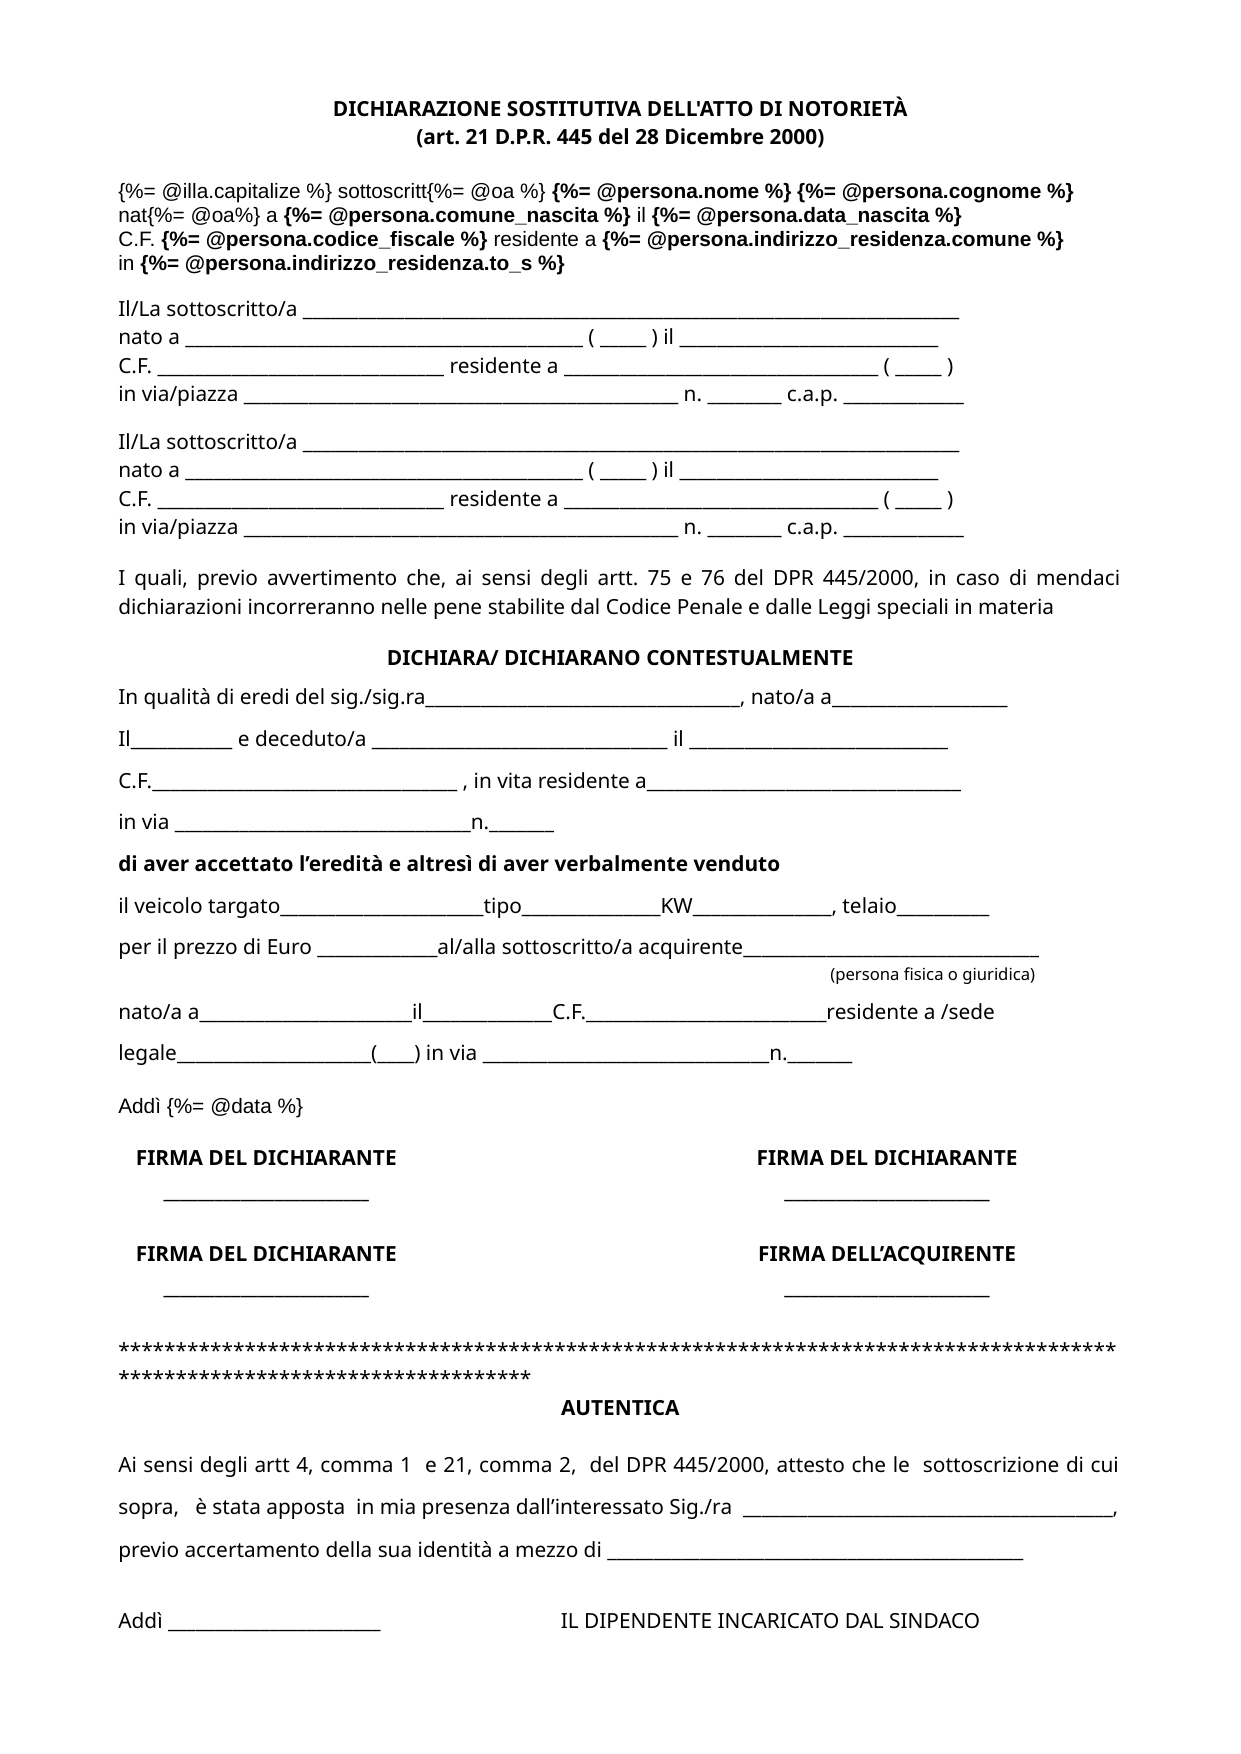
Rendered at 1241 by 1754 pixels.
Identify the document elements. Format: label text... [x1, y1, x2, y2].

text Addì {%= @data %} [118, 1094, 1122, 1118]
text DICHIARAZIONE SOSTITUTIVA DELL'ATTO DI NOTORIETÀ [118, 94, 1122, 122]
text di aver accettato l’eredità e altresì di aver verbalmente venduto [118, 838, 1122, 880]
text in via ________________________________n._______ [118, 796, 1122, 838]
text ________________________ ________________________ [118, 1171, 1122, 1206]
text per il prezzo di Euro _____________al/alla sottoscritto/a acquirente________________________________ [118, 921, 1122, 963]
text Ai sensi degli artt 4, comma 1 e 21, comma 2, del DPR 445/2000, attesto che le sottoscrizione di cui sopra, è stata apposta in mia presenza dall’interessato Sig./ra ________________________________________, [118, 1450, 1122, 1521]
text in via/piazza _______________________________________________ n. ________ c.a.p. _____________ [118, 379, 1122, 408]
text Il/La sottoscritto/a _______________________________________________________________________ [118, 294, 1123, 322]
text FIRMA DEL DICHIARANTE FIRMA DEL DICHIARANTE [118, 1143, 1122, 1171]
text (persona fisica o giuridica) [118, 963, 1122, 986]
text Addì _______________________ IL DIPENDENTE INCARICATO DAL SINDACO [118, 1606, 1122, 1634]
text FIRMA DEL DICHIARANTE FIRMA DELL’ACQUIRENTE [118, 1239, 1122, 1268]
text nato a ___________________________________________ ( _____ ) il ____________________________ [118, 322, 1122, 351]
text I quali, previo avvertimento che, ai sensi degli artt. 75 e 76 del DPR 445/2000, in caso di mendaci dichiarazioni incorreranno nelle pene stabilite dal Codice Penale e dalle Leggi speciali in materia [118, 563, 1122, 620]
text C.F. {%= @persona.codice_fiscale %} residente a {%= @persona.indirizzo_residenza.comune %} [118, 227, 1122, 251]
text C.F._________________________________ , in vita residente a__________________________________ [118, 755, 1122, 796]
text DICHIARA/ DICHIARANO CONTESTUALMENTE [118, 643, 1122, 671]
text previo accertamento della sua identità a mezzo di _____________________________________________ [118, 1535, 1122, 1563]
text ________________________ ________________________ [118, 1268, 1122, 1302]
text (art. 21 D.P.R. 445 del 28 Dicembre 2000) [118, 122, 1122, 151]
text In qualità di eredi del sig./sig.ra__________________________________, nato/a a___________________ [118, 671, 1122, 713]
text *************************************************************************************************************************** [118, 1336, 1122, 1393]
text {%= @illa.capitalize %} sottoscritt{%= @oa %} {%= @persona.nome %} {%= @persona.cognome %} [118, 179, 1122, 203]
text nato a ___________________________________________ ( _____ ) il ____________________________ [118, 455, 1122, 484]
text in via/piazza _______________________________________________ n. ________ c.a.p. _____________ [118, 512, 1122, 541]
text nat{%= @oa%} a {%= @persona.comune_nascita %} il {%= @persona.data_nascita %} [118, 203, 1122, 227]
text C.F. _______________________________ residente a __________________________________ ( _____ ) [118, 351, 1122, 379]
text il veicolo targato______________________tipo_______________KW_______________, telaio__________ [118, 880, 1122, 921]
text Il___________ e deceduto/a ________________________________ il ____________________________ [118, 713, 1122, 755]
text AUTENTICA [118, 1393, 1122, 1421]
text in {%= @persona.indirizzo_residenza.to_s %} [118, 251, 1122, 275]
text C.F. _______________________________ residente a __________________________________ ( _____ ) [118, 484, 1122, 512]
text Il/La sottoscritto/a _______________________________________________________________________ [118, 427, 1122, 455]
text nato/a a_______________________il______________C.F.__________________________residente a /sede legale_____________________(____) in via _______________________________n._______ [118, 986, 1122, 1069]
